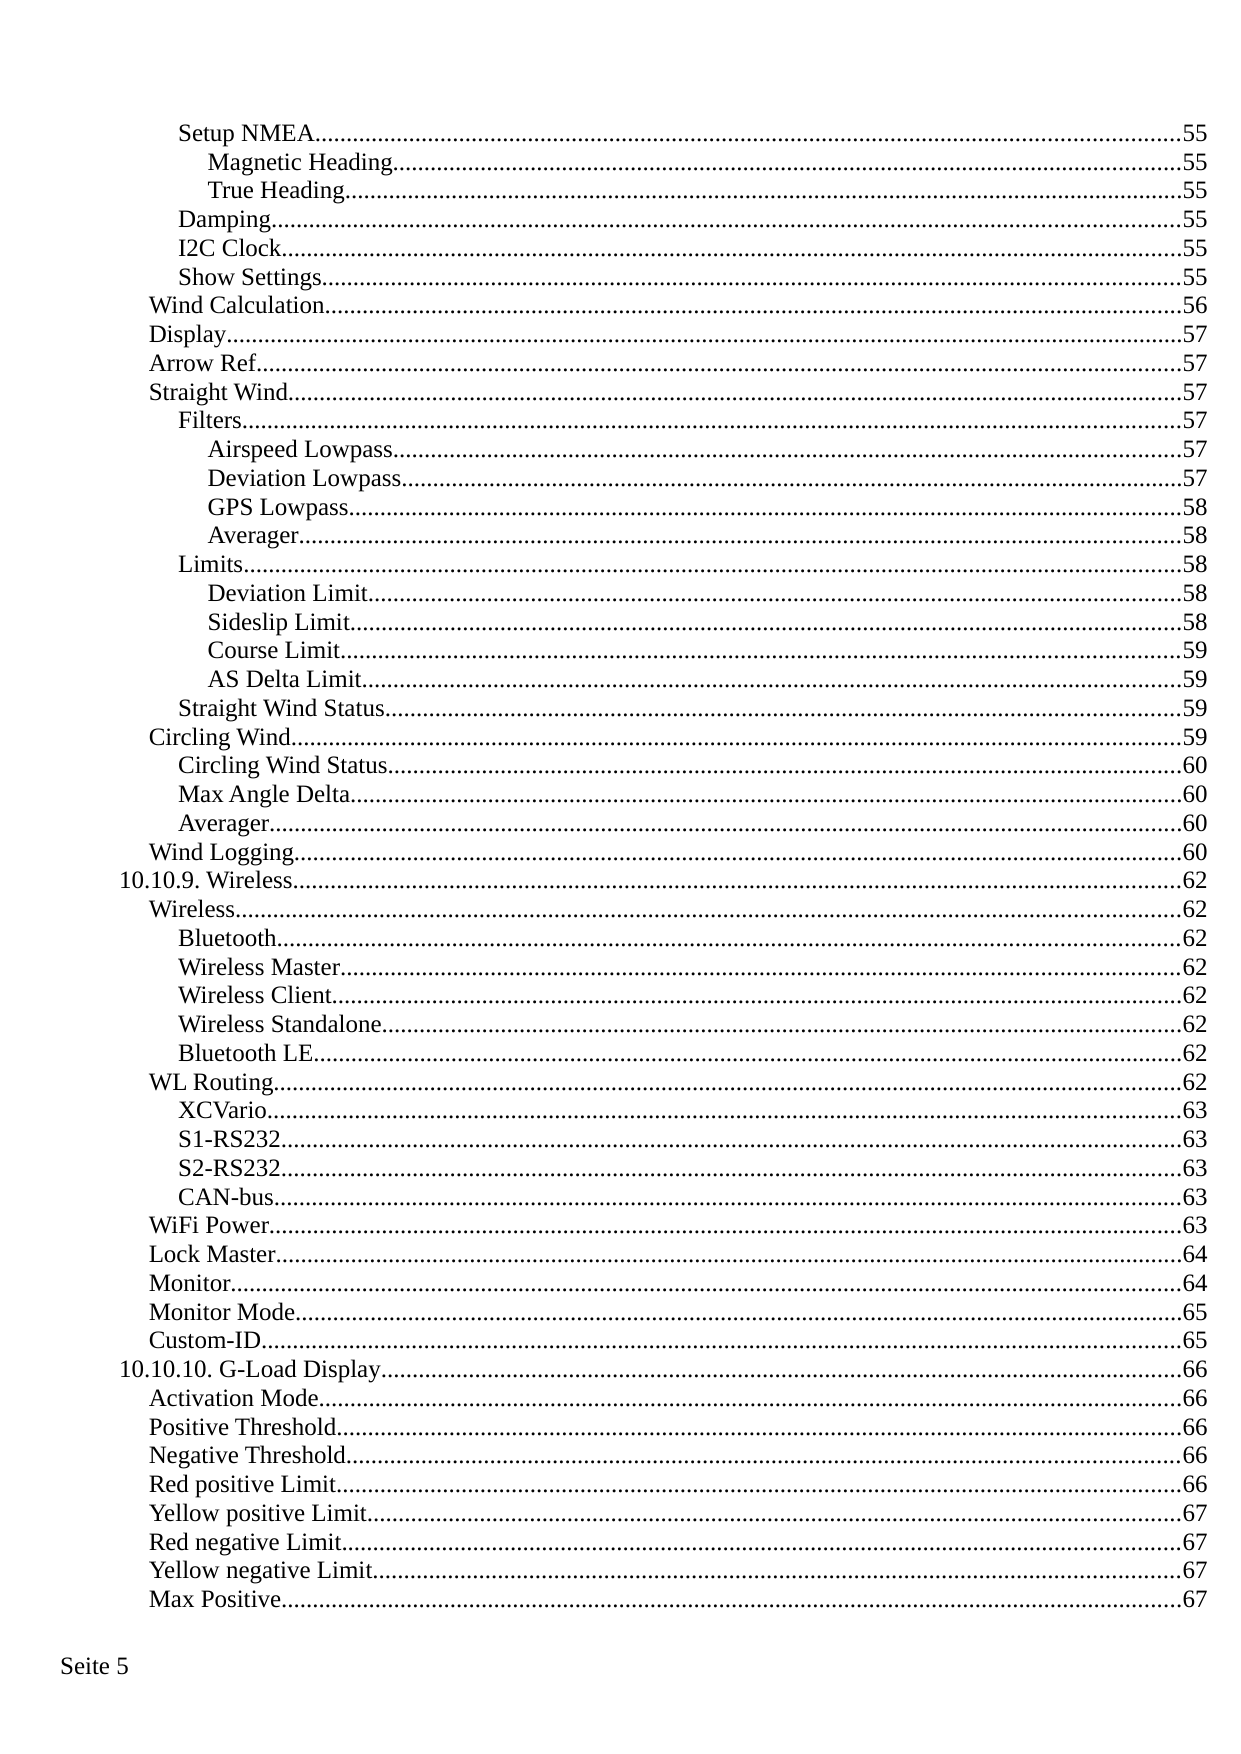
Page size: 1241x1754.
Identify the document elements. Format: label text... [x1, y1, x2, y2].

text Wireless Standalone 62 [178, 1009, 1207, 1038]
text AS Delta Limit 59 [207, 664, 1207, 693]
text Straight Wind 57 [148, 377, 1207, 406]
text Bluetooth LE 62 [178, 1038, 1207, 1067]
text Show Settings 55 [178, 262, 1207, 291]
text Monitor Mode 65 [148, 1297, 1207, 1326]
text Airspeed Lowpass 57 [207, 434, 1207, 463]
text Wireless Client 62 [178, 981, 1207, 1009]
text Circling Wind 59 [148, 722, 1207, 751]
text Wind Calculation 56 [148, 291, 1207, 319]
text Lock Master 64 [148, 1239, 1207, 1268]
text Monitor 64 [148, 1268, 1207, 1297]
text Sideslip Limit 58 [207, 607, 1207, 636]
text Yellow negative Limit 67 [148, 1556, 1207, 1584]
text Display 57 [148, 319, 1207, 348]
text XCVario 63 [178, 1096, 1207, 1124]
text I2C Clock 55 [178, 233, 1207, 262]
text Circling Wind Status 60 [178, 751, 1207, 779]
text Yellow positive Limit 67 [148, 1498, 1207, 1527]
text Wireless 62 [148, 894, 1207, 923]
text Filters 57 [178, 406, 1207, 434]
text Negative Threshold 66 [148, 1441, 1207, 1469]
text Red positive Limit 66 [148, 1469, 1207, 1498]
text Deviation Lowpass 57 [207, 463, 1207, 492]
text Max Angle Delta 60 [178, 779, 1207, 808]
text Straight Wind Status 59 [178, 693, 1207, 722]
text Setup NMEA 55 [178, 118, 1207, 147]
text 10.10.10. G-Load Display 66 [119, 1354, 1207, 1383]
text S2-RS232 63 [178, 1153, 1207, 1182]
text Positive Threshold 66 [148, 1412, 1207, 1441]
text Bluetooth 62 [178, 923, 1207, 952]
text GPS Lowpass 58 [207, 492, 1207, 521]
text True Heading 55 [207, 176, 1207, 204]
text Max Positive 67 [148, 1584, 1207, 1613]
text Wind Logging 60 [148, 837, 1207, 866]
text Red negative Limit. 67 [148, 1527, 1207, 1556]
text Averager 58 [207, 521, 1207, 549]
text Wireless Master 62 [178, 952, 1207, 981]
text WiFi Power 63 [148, 1211, 1207, 1239]
text Deviation Limit 58 [207, 578, 1207, 607]
text Averager 60 [178, 808, 1207, 837]
text S1-RS232 63 [178, 1124, 1207, 1153]
text Magnetic Heading 55 [207, 147, 1207, 176]
text Limits 58 [178, 549, 1207, 578]
text Course Limit 59 [207, 636, 1207, 664]
text Damping 55 [178, 204, 1207, 233]
text Arrow Ref 57 [148, 348, 1207, 377]
text 10.10.9. Wireless 62 [119, 866, 1207, 894]
text Custom-ID 65 [148, 1326, 1207, 1354]
text Activation Mode 66 [148, 1383, 1207, 1412]
text CAN-bus 63 [178, 1182, 1207, 1211]
text WL Routing 62 [148, 1067, 1207, 1096]
